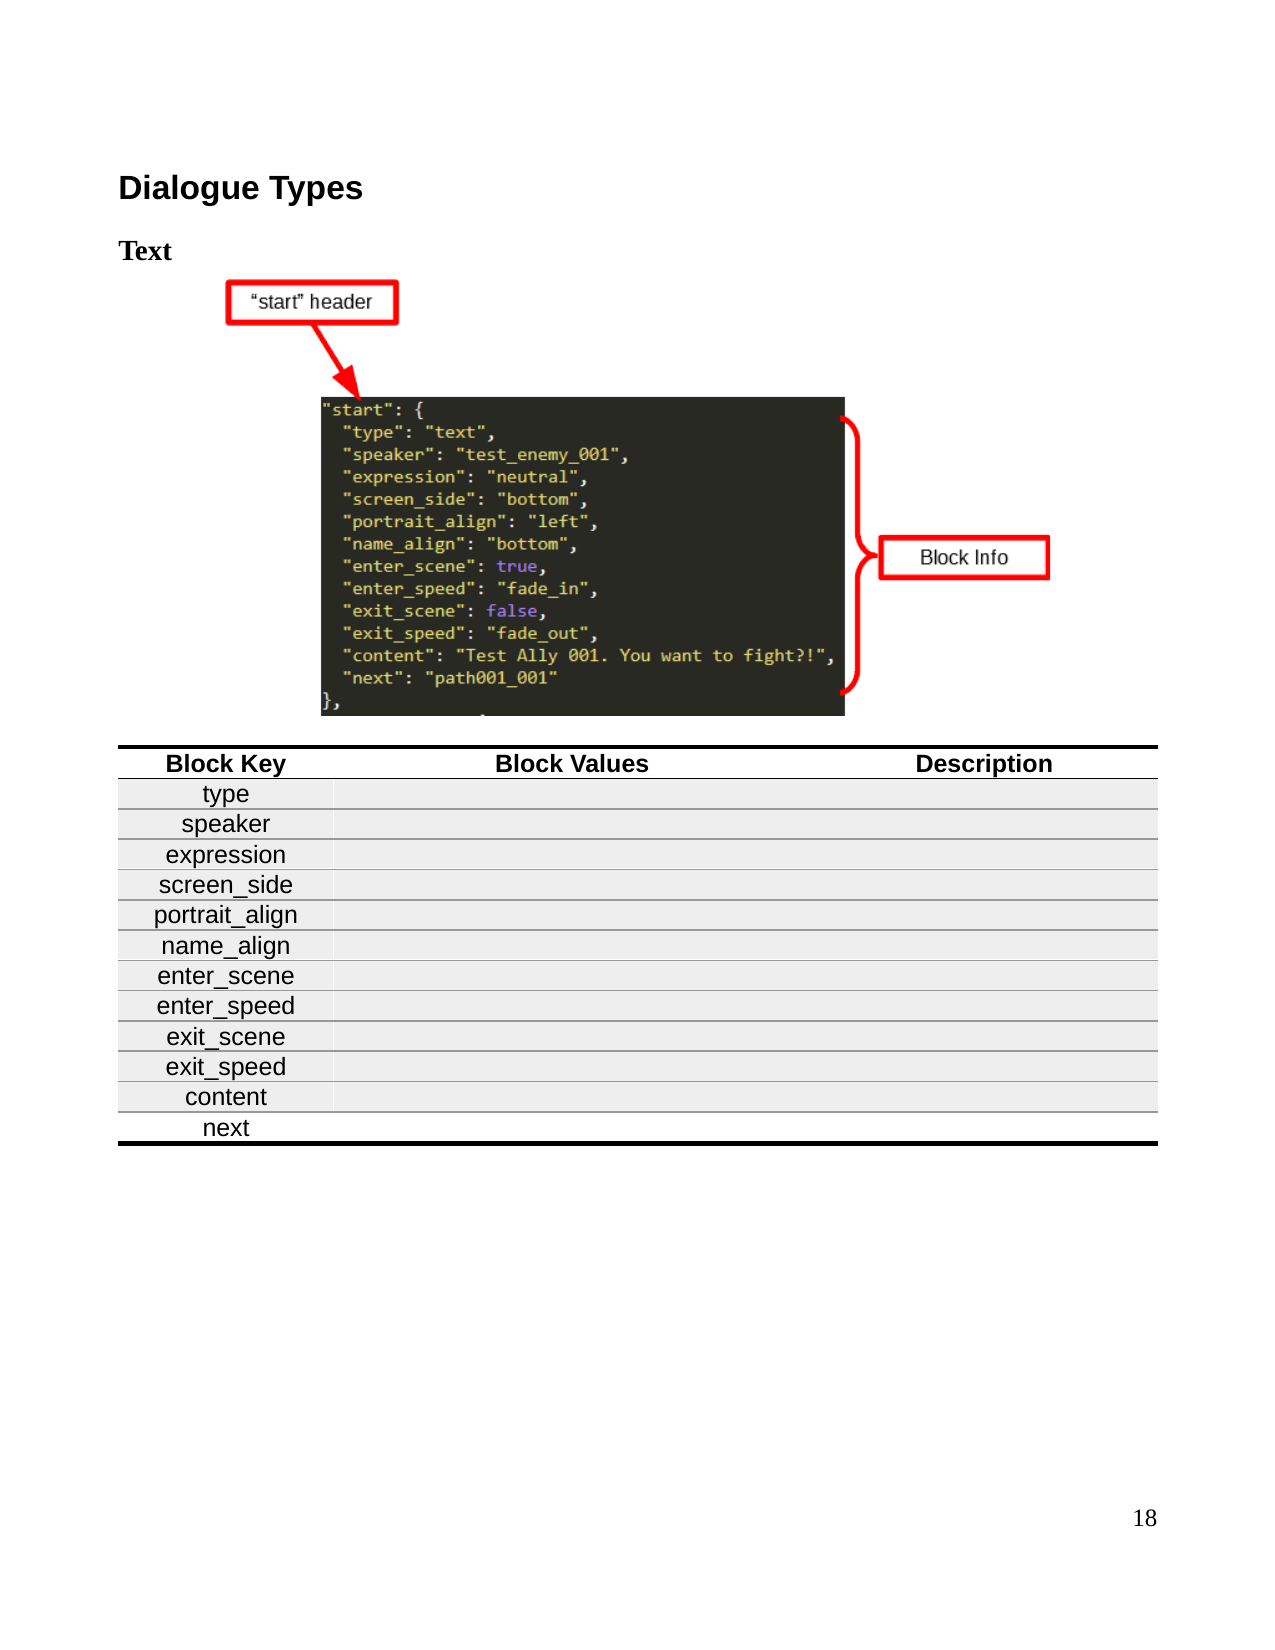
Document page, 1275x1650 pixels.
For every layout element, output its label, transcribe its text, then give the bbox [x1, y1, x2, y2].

table_cell enter_speed [118, 991, 333, 1020]
table_cell type [118, 779, 333, 808]
table_cell [811, 1022, 1158, 1050]
table_cell speaker [118, 810, 333, 838]
table_cell expression [118, 840, 333, 868]
table_cell [334, 961, 811, 990]
table_cell exit_speed [118, 1052, 333, 1081]
table_cell [334, 779, 811, 808]
table_cell [811, 931, 1158, 959]
table_cell enter_scene [118, 961, 333, 990]
table_cell [334, 840, 811, 868]
table_cell [811, 1052, 1158, 1081]
table_cell [811, 991, 1158, 1020]
table_cell [811, 1082, 1158, 1111]
table_cell [811, 810, 1158, 838]
table_cell content [118, 1082, 333, 1111]
table_cell portrait_align [118, 901, 333, 929]
table_cell next [118, 1113, 333, 1141]
table_cell [334, 810, 811, 838]
picture [225, 279, 1050, 716]
table_header Block Values [334, 749, 811, 778]
table_cell [811, 779, 1158, 808]
table_cell screen_side [118, 870, 333, 899]
table_cell [811, 961, 1158, 990]
table_cell [334, 1082, 811, 1111]
table_cell [334, 870, 811, 899]
table_cell [334, 1022, 811, 1050]
table_cell [334, 931, 811, 959]
table_cell [811, 1113, 1158, 1141]
table_header Description [811, 749, 1158, 778]
table_cell [334, 901, 811, 929]
table_cell [334, 1113, 811, 1141]
table_cell [811, 901, 1158, 929]
table_cell [334, 1052, 811, 1081]
table_cell [334, 991, 811, 1020]
table_cell [811, 840, 1158, 868]
table_cell [811, 870, 1158, 899]
subtitle Text [118, 233, 1157, 267]
table_cell exit_scene [118, 1022, 333, 1050]
table_header Block Key [118, 749, 333, 778]
table_cell name_align [118, 931, 333, 959]
subtitle Dialogue Types [118, 168, 1157, 206]
